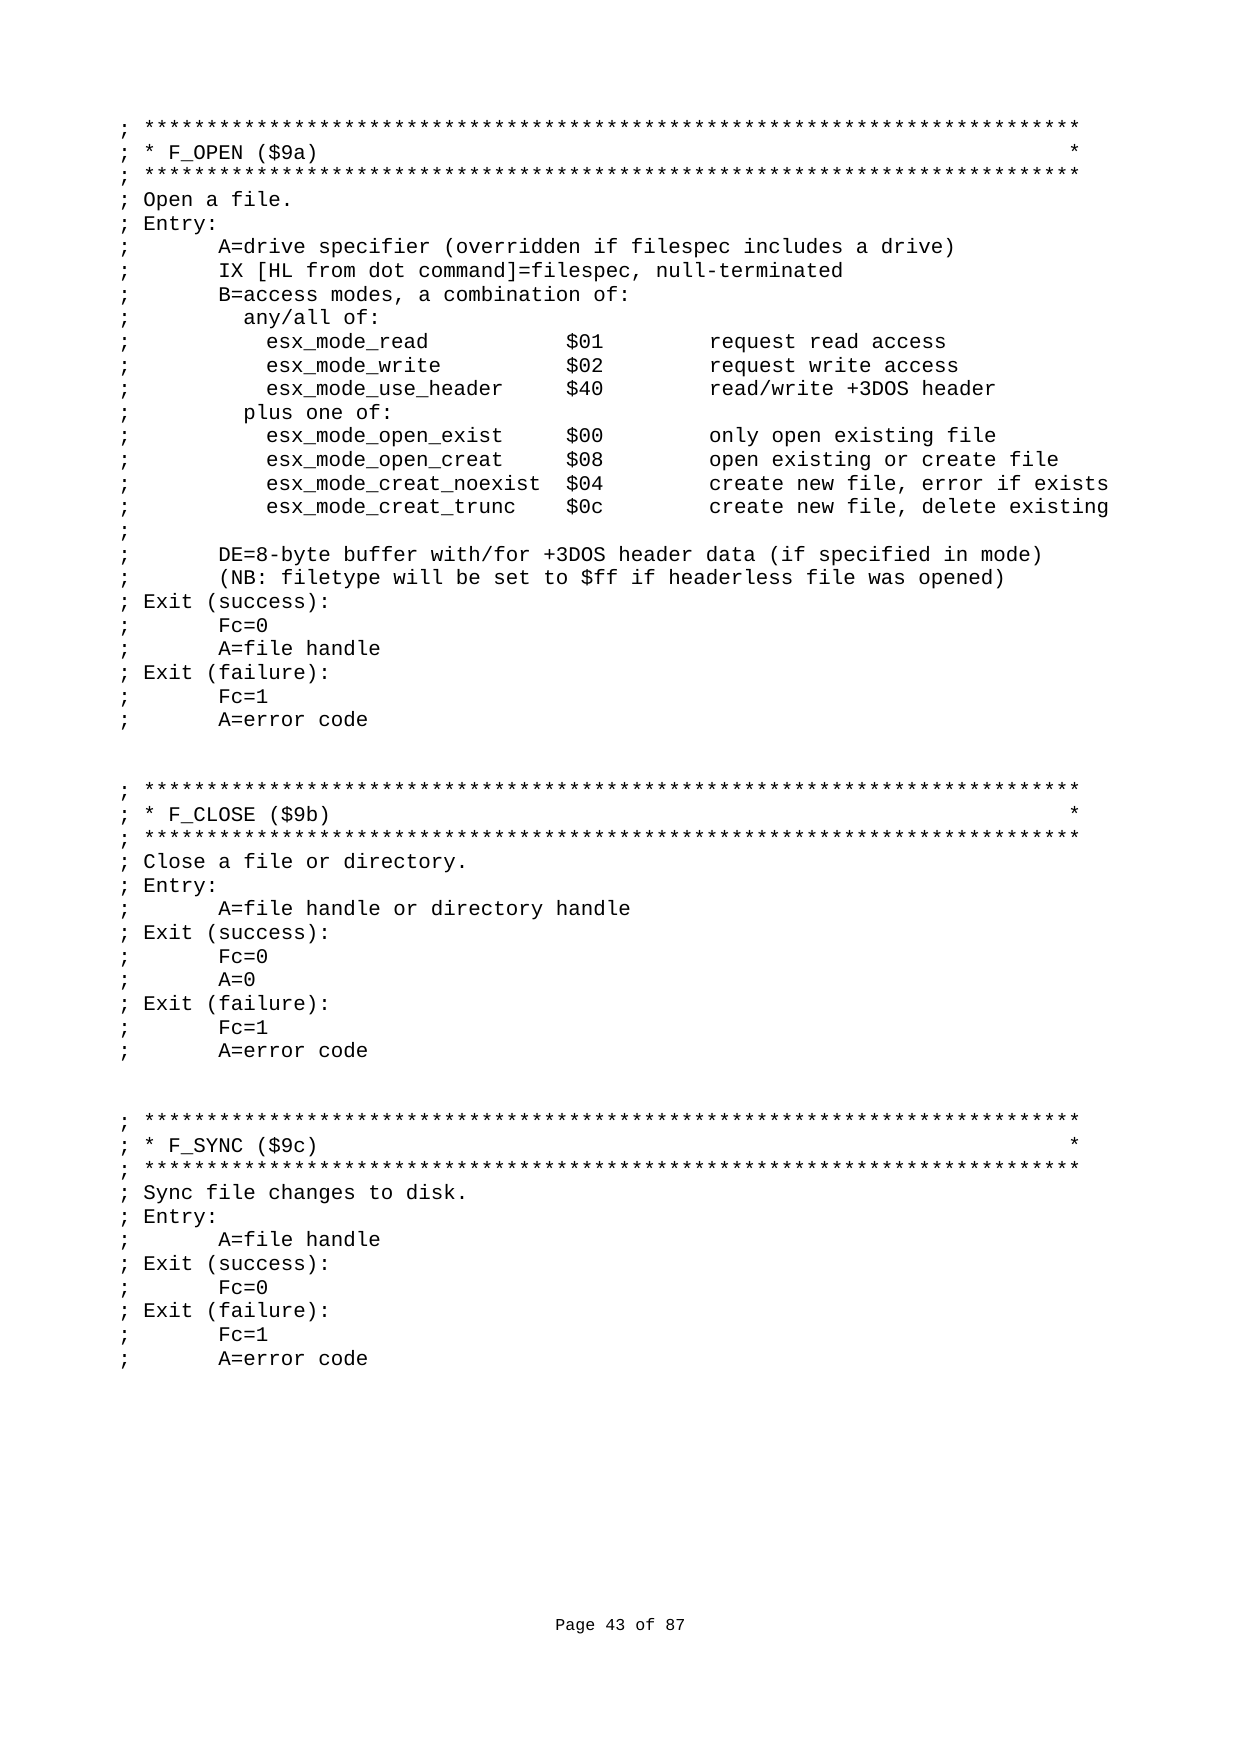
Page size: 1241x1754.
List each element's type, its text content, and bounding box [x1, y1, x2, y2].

text ; *************************************************************************** [118, 780, 1122, 804]
text ; Entry: [118, 213, 1122, 236]
text ; Fc=1 [118, 686, 1122, 709]
text ; esx_mode_creat_noexist $04 create new file, error if exists [118, 473, 1122, 496]
text ; B=access modes, a combination of: [118, 284, 1122, 307]
text ; Fc=1 [118, 1324, 1122, 1348]
text ; *************************************************************************** [118, 1111, 1122, 1135]
text ; A=0 [118, 969, 1122, 993]
text ; esx_mode_open_creat $08 open existing or create file [118, 449, 1122, 473]
text ; A=error code [118, 1348, 1122, 1371]
text ; * F_OPEN ($9a) * [118, 142, 1122, 165]
text ; Fc=1 [118, 1017, 1122, 1040]
text ; A=drive specifier (overridden if filespec includes a drive) [118, 236, 1122, 260]
text ; esx_mode_use_header $40 read/write +3DOS header [118, 378, 1122, 402]
text ; Sync file changes to disk. [118, 1182, 1122, 1206]
text ; A=error code [118, 1040, 1122, 1064]
text ; A=file handle [118, 638, 1122, 662]
text ; Close a file or directory. [118, 851, 1122, 875]
text ; any/all of: [118, 307, 1122, 331]
text ; esx_mode_read $01 request read access [118, 331, 1122, 354]
text ; Exit (failure): [118, 1300, 1122, 1324]
text ; * F_CLOSE ($9b) * [118, 804, 1122, 827]
text ; Open a file. [118, 189, 1122, 213]
text ; Exit (failure): [118, 993, 1122, 1017]
text ; esx_mode_open_exist $00 only open existing file [118, 426, 1122, 449]
text ; IX [HL from dot command]=filespec, null-terminated [118, 260, 1122, 284]
text ; esx_mode_write $02 request write access [118, 354, 1122, 378]
text ; *************************************************************************** [118, 1158, 1122, 1182]
text ; Entry: [118, 1206, 1122, 1229]
text ; Fc=0 [118, 946, 1122, 969]
text ; A=error code [118, 709, 1122, 733]
text ; Fc=0 [118, 1277, 1122, 1300]
text ; A=file handle [118, 1229, 1122, 1253]
text ; [118, 520, 1122, 544]
text ; Exit (success): [118, 922, 1122, 946]
text ; plus one of: [118, 402, 1122, 426]
text ; *************************************************************************** [118, 827, 1122, 851]
text ; Exit (success): [118, 1253, 1122, 1277]
text ; *************************************************************************** [118, 165, 1122, 189]
text ; Exit (success): [118, 591, 1122, 615]
text ; Exit (failure): [118, 662, 1122, 686]
text ; A=file handle or directory handle [118, 898, 1122, 922]
text ; *************************************************************************** [118, 118, 1122, 142]
text ; esx_mode_creat_trunc $0c create new file, delete existing [118, 496, 1122, 520]
text ; DE=8-byte buffer with/for +3DOS header data (if specified in mode) [118, 544, 1122, 567]
text ; Fc=0 [118, 615, 1122, 638]
text ; Entry: [118, 875, 1122, 898]
text ; * F_SYNC ($9c) * [118, 1135, 1122, 1158]
text ; (NB: filetype will be set to $ff if headerless file was opened) [118, 567, 1122, 591]
